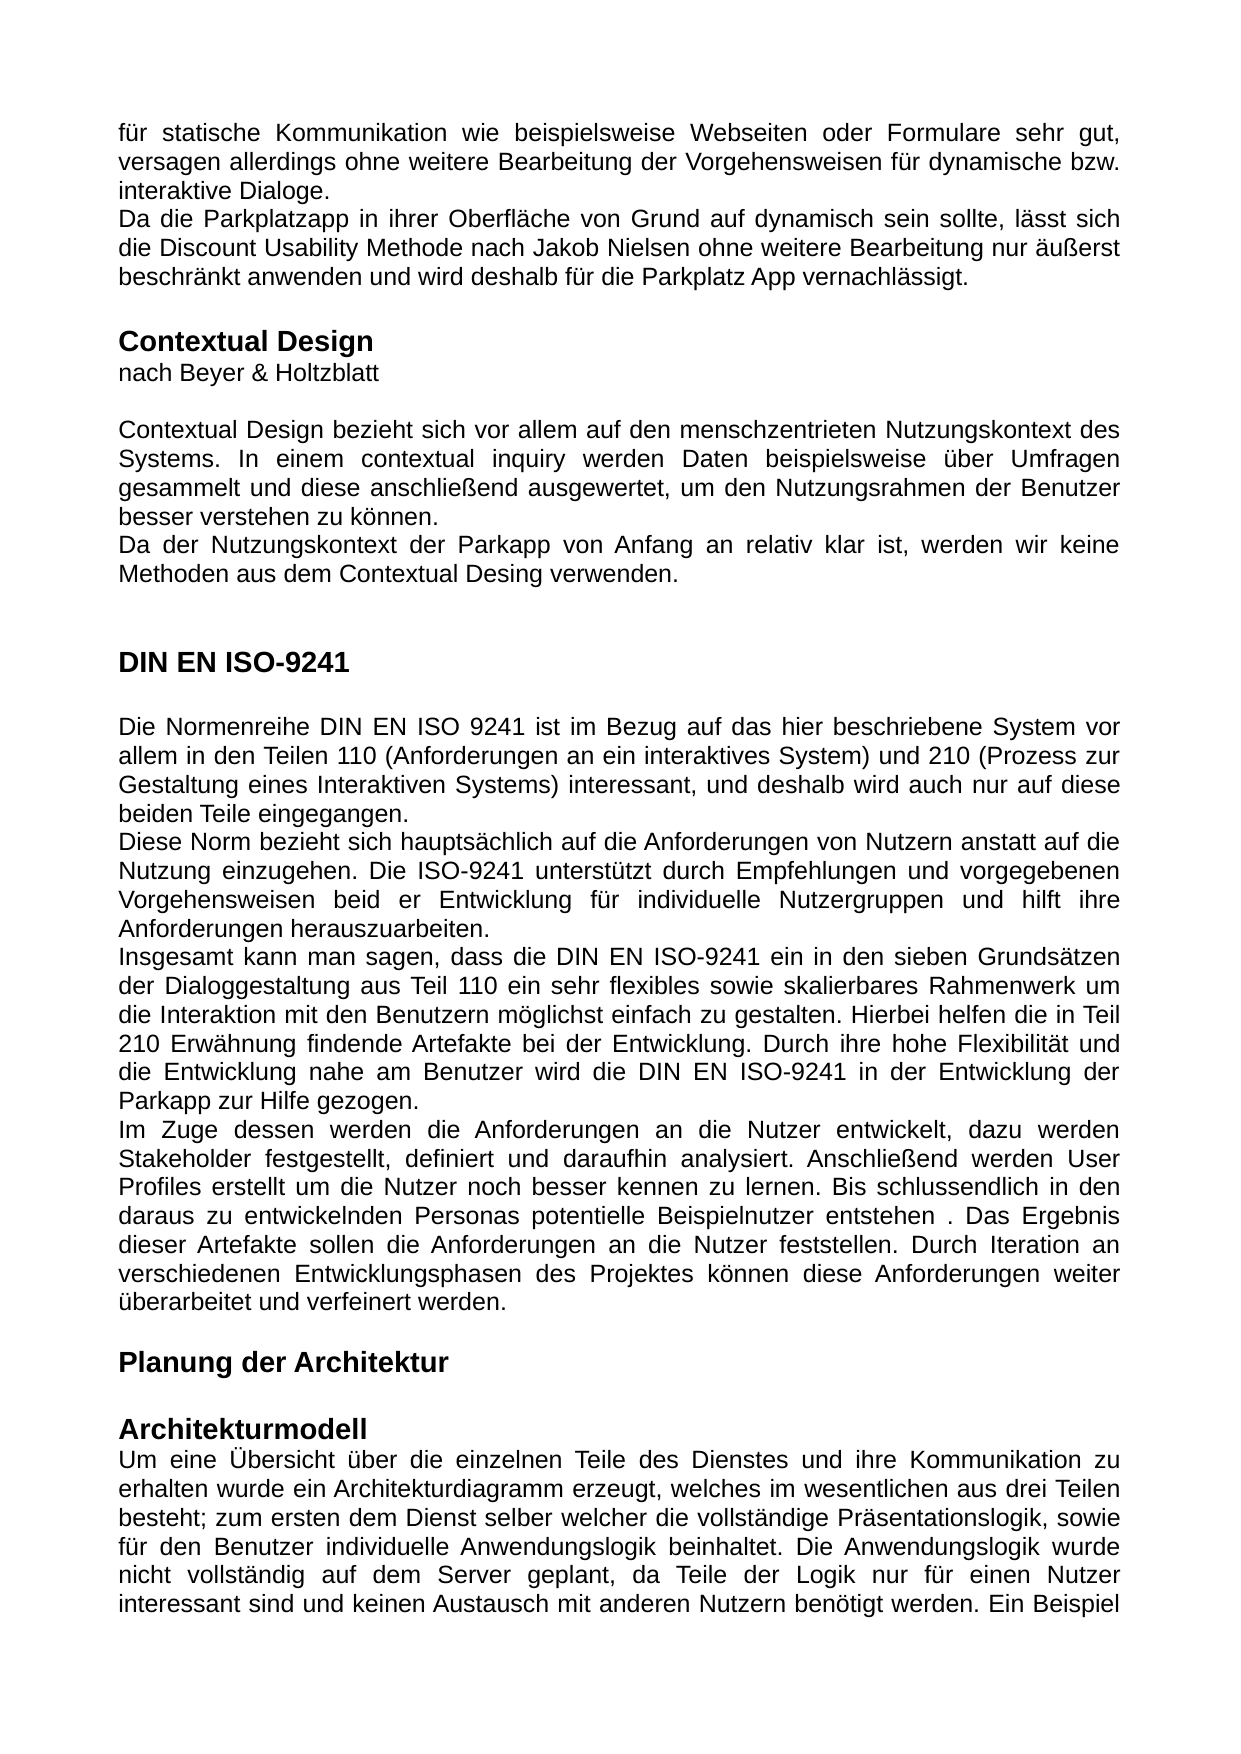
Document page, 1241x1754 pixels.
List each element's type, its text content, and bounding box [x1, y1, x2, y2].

text Um eine Übersicht über die einzelnen Teile des Dienstes und ihre Kommunikation zu erhalten wurde ein Architekturdiagramm erzeugt, welches im wesentlichen aus drei Teilen besteht; zum ersten dem Dienst selber welcher die vollständige Präsentationslogik, sowie für den Benutzer individuelle Anwendungslogik beinhaltet. Die Anwendungslogik wurde nicht vollständig auf dem Server geplant, da Teile der Logik nur für einen Nutzer interessant sind und keinen Austausch mit anderen Nutzern benötigt werden. Ein Beispiel [118, 1445, 1122, 1618]
text Da der Nutzungskontext der Parkapp von Anfang an relativ klar ist, werden wir keine Methoden aus dem Contextual Desing verwenden. [118, 530, 1122, 588]
text nach Beyer & Holtzblatt [118, 358, 1122, 386]
text Diese Norm bezieht sich hauptsächlich auf die Anforderungen von Nutzern anstatt auf die Nutzung einzugehen. Die ISO-9241 unterstützt durch Empfehlungen und vorgegebenen Vorgehensweisen beid er Entwicklung für individuelle Nutzergruppen und hilft ihre Anforderungen herauszuarbeiten. [118, 827, 1122, 942]
text DIN EN ISO-9241 [118, 645, 1122, 679]
text Contextual Design [118, 324, 1122, 358]
text Die Normenreihe DIN EN ISO 9241 ist im Bezug auf das hier beschriebene System vor allem in den Teilen 110 (Anforderungen an ein interaktives System) und 210 (Prozess zur Gestaltung eines Interaktiven Systems) interessant, und deshalb wird auch nur auf diese beiden Teile eingegangen. [118, 712, 1122, 827]
text Planung der Architektur [118, 1345, 1122, 1378]
text Architekturmodell [118, 1412, 1122, 1445]
text Da die Parkplatzapp in ihrer Oberfläche von Grund auf dynamisch sein sollte, lässt sich die Discount Usability Methode nach Jakob Nielsen ohne weitere Bearbeitung nur äußerst beschränkt anwenden und wird deshalb für die Parkplatz App vernachlässigt. [118, 204, 1122, 291]
text für statische Kommunikation wie beispielsweise Webseiten oder Formulare sehr gut, versagen allerdings ohne weitere Bearbeitung der Vorgehensweisen für dynamische bzw. interaktive Dialoge. [118, 118, 1122, 204]
text Insgesamt kann man sagen, dass die DIN EN ISO-9241 ein in den sieben Grundsätzen der Dialoggestaltung aus Teil 110 ein sehr flexibles sowie skalierbares Rahmenwerk um die Interaktion mit den Benutzern möglichst einfach zu gestalten. Hierbei helfen die in Teil 210 Erwähnung findende Artefakte bei der Entwicklung. Durch ihre hohe Flexibilität und die Entwicklung nahe am Benutzer wird die DIN EN ISO-9241 in der Entwicklung der Parkapp zur Hilfe gezogen. [118, 942, 1122, 1115]
text Contextual Design bezieht sich vor allem auf den menschzentrieten Nutzungskontext des Systems. In einem contextual inquiry werden Daten beispielsweise über Umfragen gesammelt und diese anschließend ausgewertet, um den Nutzungsrahmen der Benutzer besser verstehen zu können. [118, 415, 1122, 530]
text Im Zuge dessen werden die Anforderungen an die Nutzer entwickelt, dazu werden Stakeholder festgestellt, definiert und daraufhin analysiert. Anschließend werden User Profiles erstellt um die Nutzer noch besser kennen zu lernen. Bis schlussendlich in den daraus zu entwickelnden Personas potentielle Beispielnutzer entstehen . Das Ergebnis dieser Artefakte sollen die Anforderungen an die Nutzer feststellen. Durch Iteration an verschiedenen Entwicklungsphasen des Projektes können diese Anforderungen weiter überarbeitet und verfeinert werden. [118, 1115, 1122, 1316]
